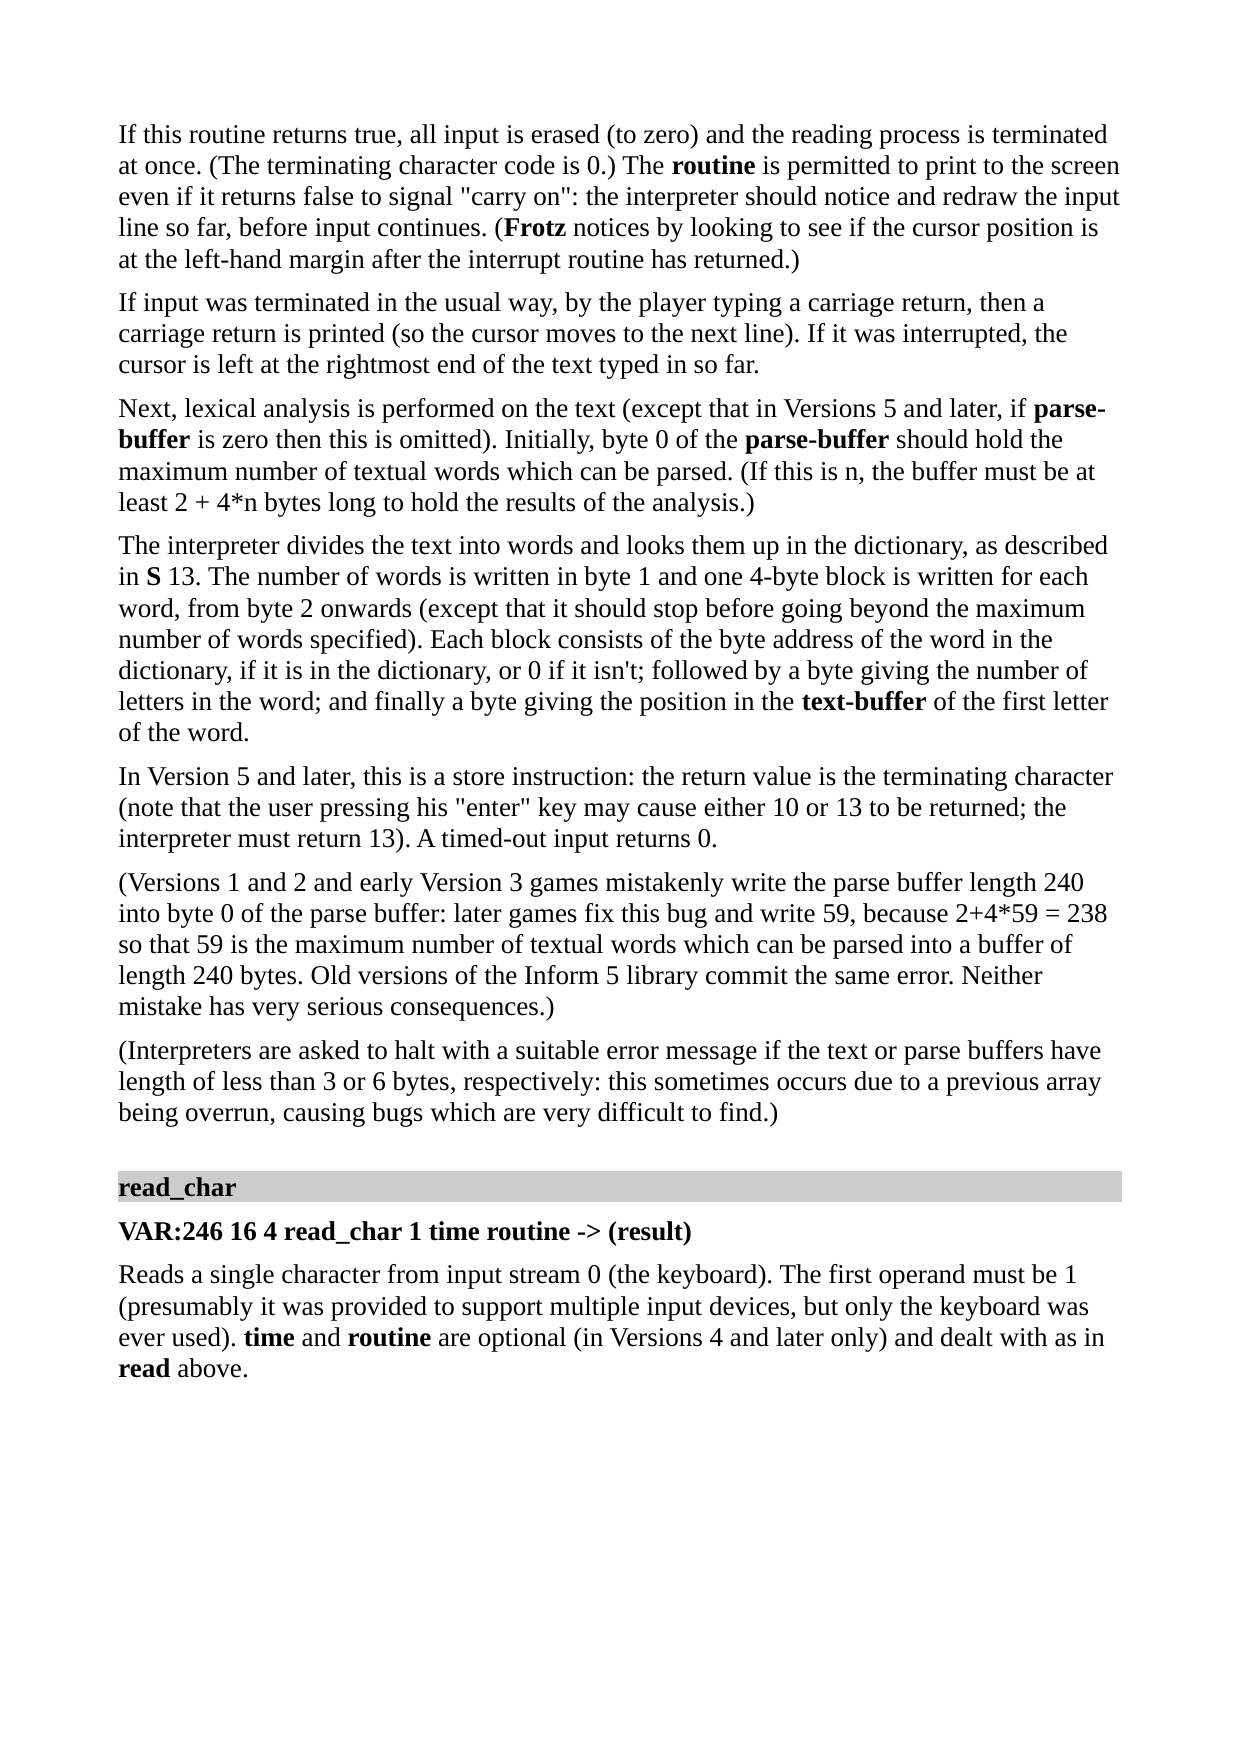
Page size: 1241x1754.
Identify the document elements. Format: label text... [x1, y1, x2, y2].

text If this routine returns true, all input is erased (to zero) and the reading process is terminated at once. (The terminating character code is 0.) The routine is permitted to print to the screen even if it returns false to signal "carry on": the interpreter should notice and redraw the input line so far, before input continues. (Frotz notices by looking to see if the cursor position is at the left-hand margin after the interrupt routine has returned.) [118, 118, 1122, 274]
text (Interpreters are asked to halt with a suitable error message if the text or parse buffers have length of less than 3 or 6 bytes, respectively: this sometimes occurs due to a previous array being overrun, causing bugs which are very difficult to find.) [118, 1034, 1122, 1159]
text Reads a single character from input stream 0 (the keyboard). The first operand must be 1 (presumably it was provided to support multiple input devices, but only the keyboard was ever used). time and routine are optional (in Versions 4 and later only) and dealt with as in read above. [118, 1258, 1122, 1414]
text Next, lexical analysis is performed on the text (except that in Versions 5 and later, if parse-buffer is zero then this is omitted). Initially, byte 0 of the parse-buffer should hold the maximum number of textual words which can be parsed. (If this is n, the buffer must be at least 2 + 4*n bytes long to hold the results of the analysis.) [118, 392, 1122, 517]
text In Version 5 and later, this is a store instruction: the return value is the terminating character (note that the user pressing his "enter" key may cause either 10 or 13 to be returned; the interpreter must return 13). A timed-out input returns 0. [118, 760, 1122, 853]
text The interpreter divides the text into words and looks them up in the dictionary, as described in S 13. The number of words is written in byte 1 and one 4-byte block is written for each word, from byte 2 onwards (except that it should stop before going beyond the maximum number of words specified). Each block consists of the byte address of the word in the dictionary, if it is in the dictionary, or 0 if it isn't; followed by a byte giving the number of letters in the word; and finally a byte giving the position in the text-buffer of the first letter of the word. [118, 529, 1122, 747]
text (Versions 1 and 2 and early Version 3 games mistakenly write the parse buffer length 240 into byte 0 of the parse buffer: later games fix this bug and write 59, because 2+4*59 = 238 so that 59 is the maximum number of textual words which can be parsed into a buffer of length 240 bytes. Old versions of the Inform 5 library commit the same error. Neither mistake has very serious consequences.) [118, 866, 1122, 1022]
text If input was terminated in the usual way, by the player typing a carriage return, then a carriage return is printed (so the cursor moves to the next line). If it was interrupted, the cursor is left at the rightmost end of the text typed in so far. [118, 286, 1122, 380]
text read_char [118, 1171, 1122, 1202]
text VAR:246 16 4 read_char 1 time routine -> (result) [118, 1215, 1122, 1246]
